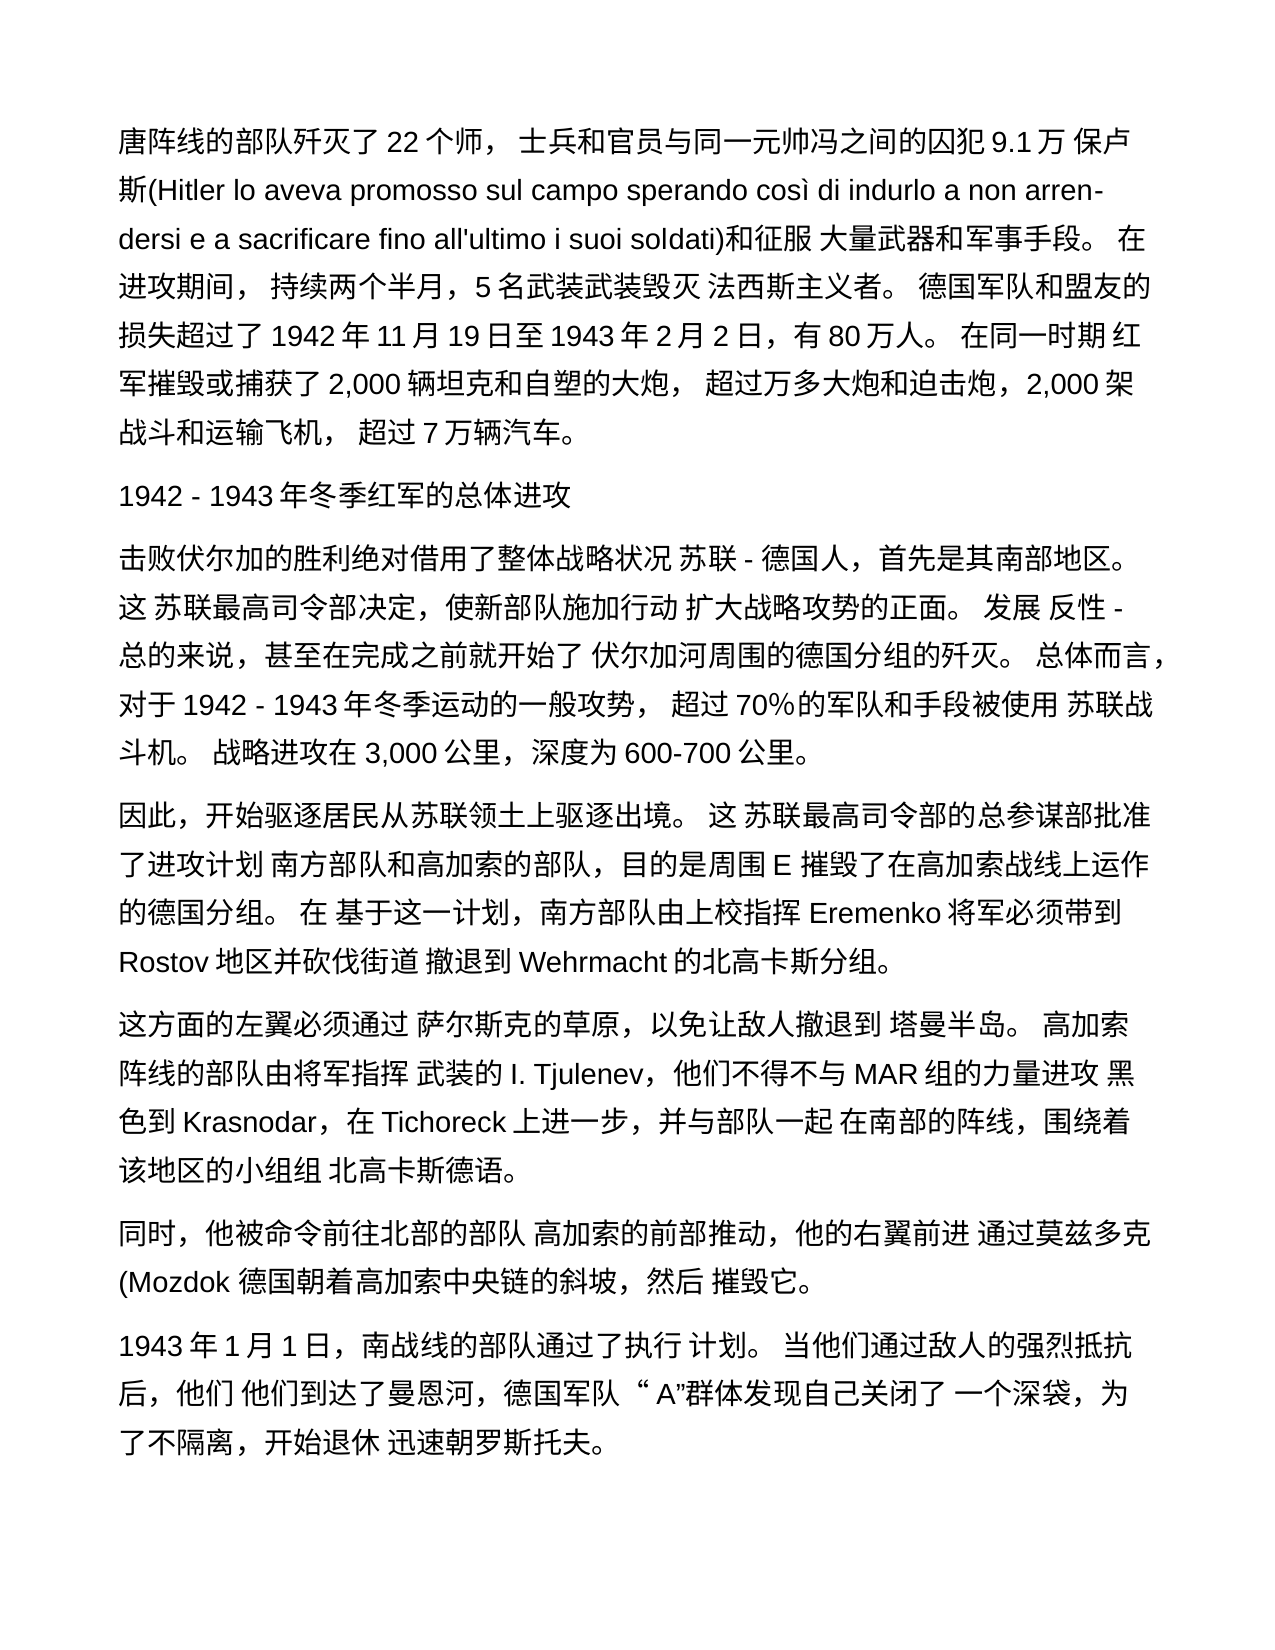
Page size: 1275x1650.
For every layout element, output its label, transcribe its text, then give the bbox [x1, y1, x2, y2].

text 这方面的左翼必须通过 萨尔斯克的草原，以免让敌人撤退到 塔曼半岛。 高加索阵线的部队由将军指挥 武装的I. Tjulenev，他们不得不与MAR组的力量进攻 黑色到Krasnodar，在Tichoreck上进一步，并与部队一起 在南部的阵线，围绕着该地区的小组组 北高卡斯德语。 [118, 1002, 1157, 1189]
text 因此，开始驱逐居民从苏联领土上驱逐出境。 这 苏联最高司令部的总参谋部批准了进攻计划 南方部队和高加索的部队，目的是周围E 摧毁了在高加索战线上运作的德国分组。 在 基于这一计划，南方部队由上校指挥 Eremenko将军必须带到Rostov地区并砍伐街道 撤退到Wehrmacht的北高卡斯分组。 [118, 793, 1157, 981]
text 1943年1月1日，南战线的部队通过了执行 计划。 当他们通过敌人的强烈抵抗后，他们 他们到达了曼恩河，德国军队“ A”群体发现自己关闭了 一个深袋，为了不隔离，开始退休 迅速朝罗斯托夫。 [118, 1322, 1157, 1461]
text 同时，他被命令前往北部的部队 高加索的前部推动，他的右翼前进 通过莫兹多克(Mozdok 德国朝着高加索中央链的斜坡，然后 摧毁它。 [118, 1210, 1157, 1301]
text 1942 - 1943年冬季红军的总体进攻 [118, 472, 1157, 515]
text 唐阵线的部队歼灭了22个师， 士兵和官员与同一元帅冯之间的囚犯9.1万 保卢斯(Hitler lo aveva promosso sul campo sperando così di indurlo a non arren­dersi e a sacrificare fino all'ultimo i suoi sol­dati)和征服 大量武器和军事手段。 在进攻期间， 持续两个半月，5名武装武装毁灭 法西斯主义者。 德国军队和盟友的损失超过了 1942年11月19日至1943年2月2日，有80万人。 在同一时期 红军摧毁或捕获了2,000辆坦克和自塑的大炮， 超过万多大炮和迫击炮，2,000架战斗和运输飞机， 超过7万辆汽车。 [118, 118, 1157, 452]
text 击败伏尔加的胜利绝对借用了整体战略状况 苏联 - 德国人，首先是其南部地区。 这 苏联最高司令部决定，使新部队施加行动 扩大战略攻势的正面。 发展 反性 - 总的来说，甚至在完成之前就开始了 伏尔加河周围的德国分组的歼灭。 总体而言，对于1942 - 1943年冬季运动的一般攻势， 超过70％的军队和手段被使用 苏联战斗机。 战略进攻在 3,000公里，深度为600-700公里。 [118, 536, 1157, 772]
